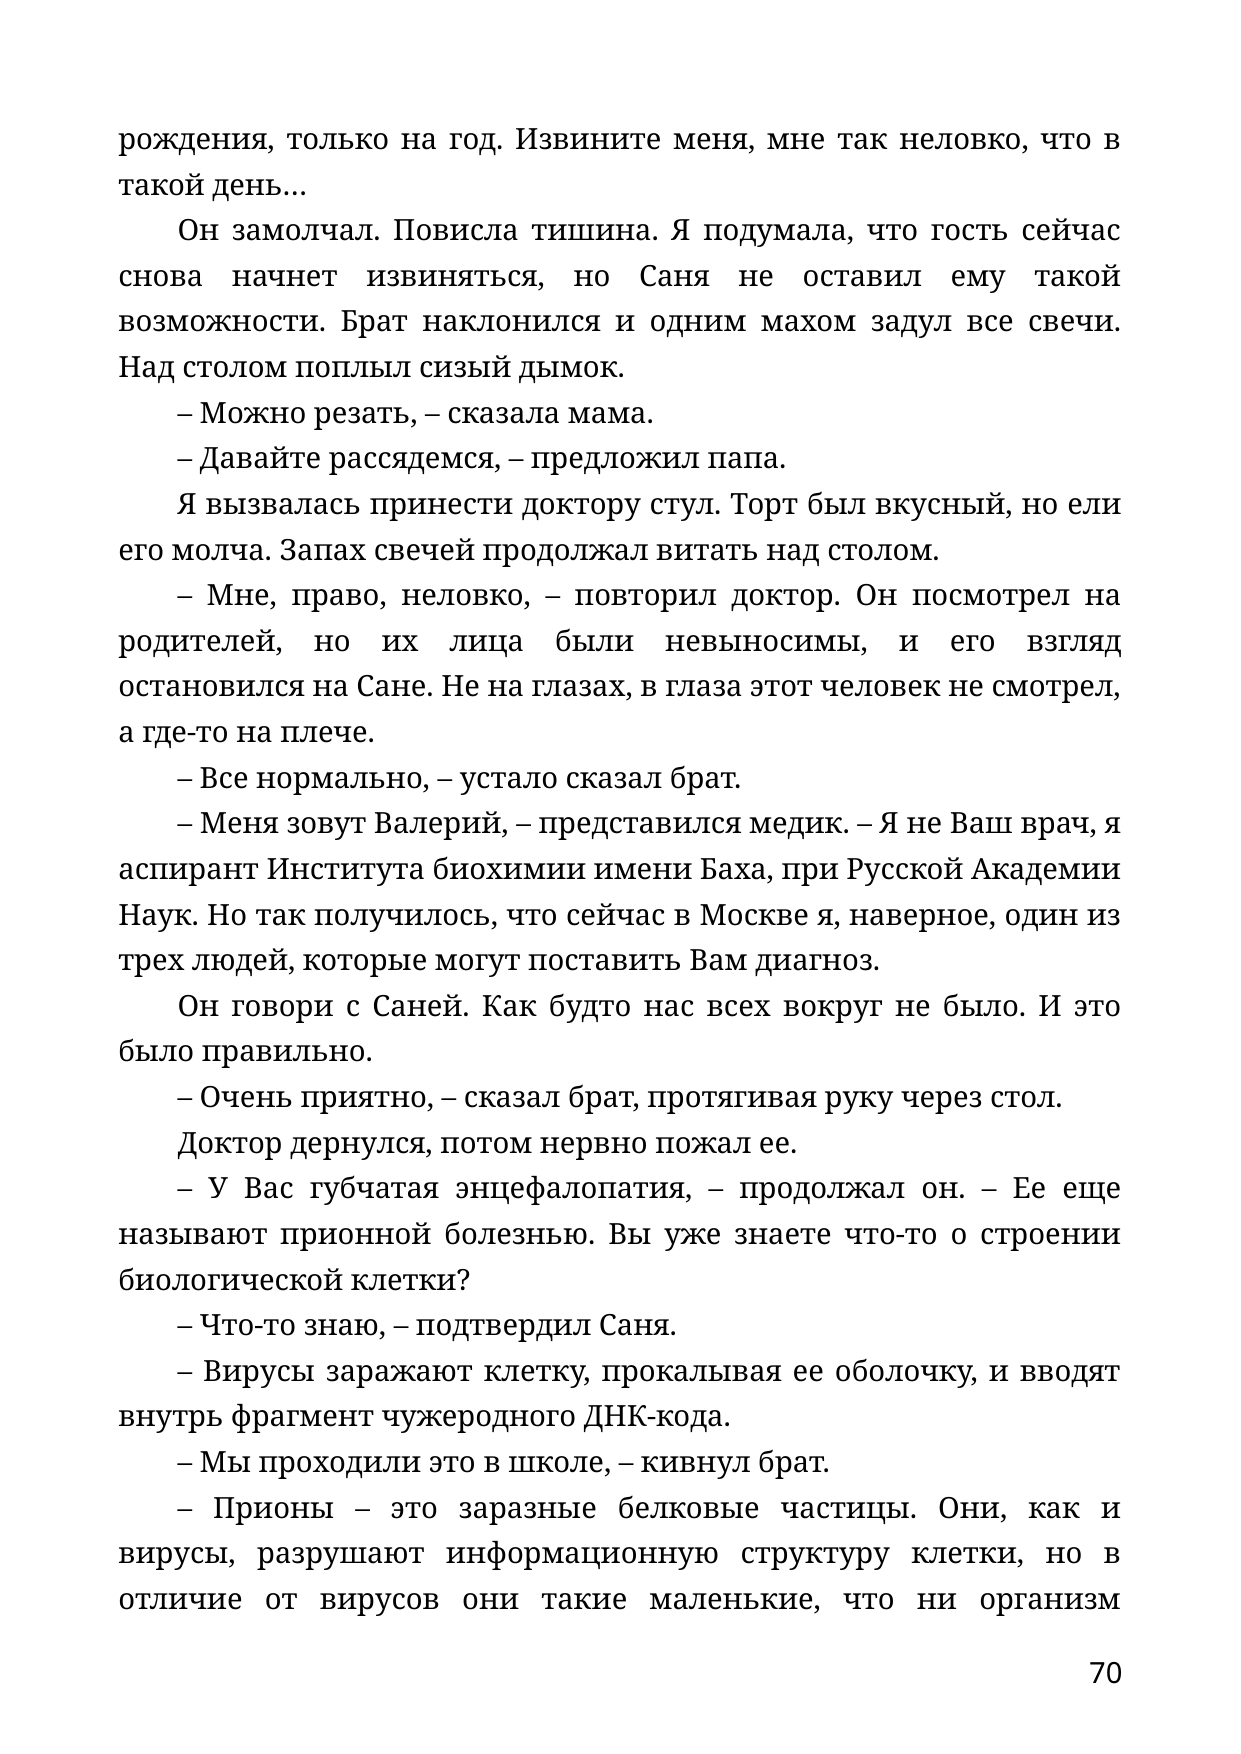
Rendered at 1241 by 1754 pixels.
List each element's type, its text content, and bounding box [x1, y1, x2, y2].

text рождения, только на год. Извините меня, мне так неловко, что в такой день… [118, 118, 1122, 203]
text – Мне, право, неловко, – повторил доктор. Он посмотрел на родителей, но их лица были невыносимы, и его взгляд остановился на Сане. Не на глазах, в глаза этот человек не смотрел, а где-то на плече. [118, 574, 1122, 751]
text – Прионы – это заразные белковые частицы. Они, как и вирусы, разрушают информационную структуру клетки, но в отличие от вирусов они такие маленькие, что ни организм [118, 1487, 1122, 1618]
text Доктор дернулся, потом нервно пожал ее. [118, 1122, 1122, 1162]
text – Очень приятно, – сказал брат, протягивая руку через стол. [118, 1076, 1122, 1116]
text Он говори с Саней. Как будто нас всех вокруг не было. И это было правильно. [118, 985, 1122, 1070]
text Я вызвалась принести доктору стул. Торт был вкусный, но ели его молча. Запах свечей продолжал витать над столом. [118, 483, 1122, 568]
text – Вирусы заражают клетку, прокалывая ее оболочку, и вводят внутрь фрагмент чужеродного ДНК-кода. [118, 1350, 1122, 1435]
text – Мы проходили это в школе, – кивнул брат. [118, 1441, 1122, 1481]
text – Можно резать, – сказала мама. [118, 392, 1122, 432]
text – Давайте рассядемся, – предложил папа. [118, 437, 1122, 477]
text – У Вас губчатая энцефалопатия, – продолжал он. – Ее еще называют прионной болезнью. Вы уже знаете что-то о строении биологической клетки? [118, 1167, 1122, 1298]
text Он замолчал. Повисла тишина. Я подумала, что гость сейчас снова начнет извиняться, но Саня не оставил ему такой возможности. Брат наклонился и одним махом задул все свечи. Над столом поплыл сизый дымок. [118, 209, 1122, 386]
text – Меня зовут Валерий, – представился медик. – Я не Ваш врач, я аспирант Института биохимии имени Баха, при Русской Академии Наук. Но так получилось, что сейчас в Москве я, наверное, один из трех людей, которые могут поставить Вам диагноз. [118, 802, 1122, 979]
text – Все нормально, – устало сказал брат. [118, 757, 1122, 797]
text – Что-то знаю, – подтвердил Саня. [118, 1304, 1122, 1344]
